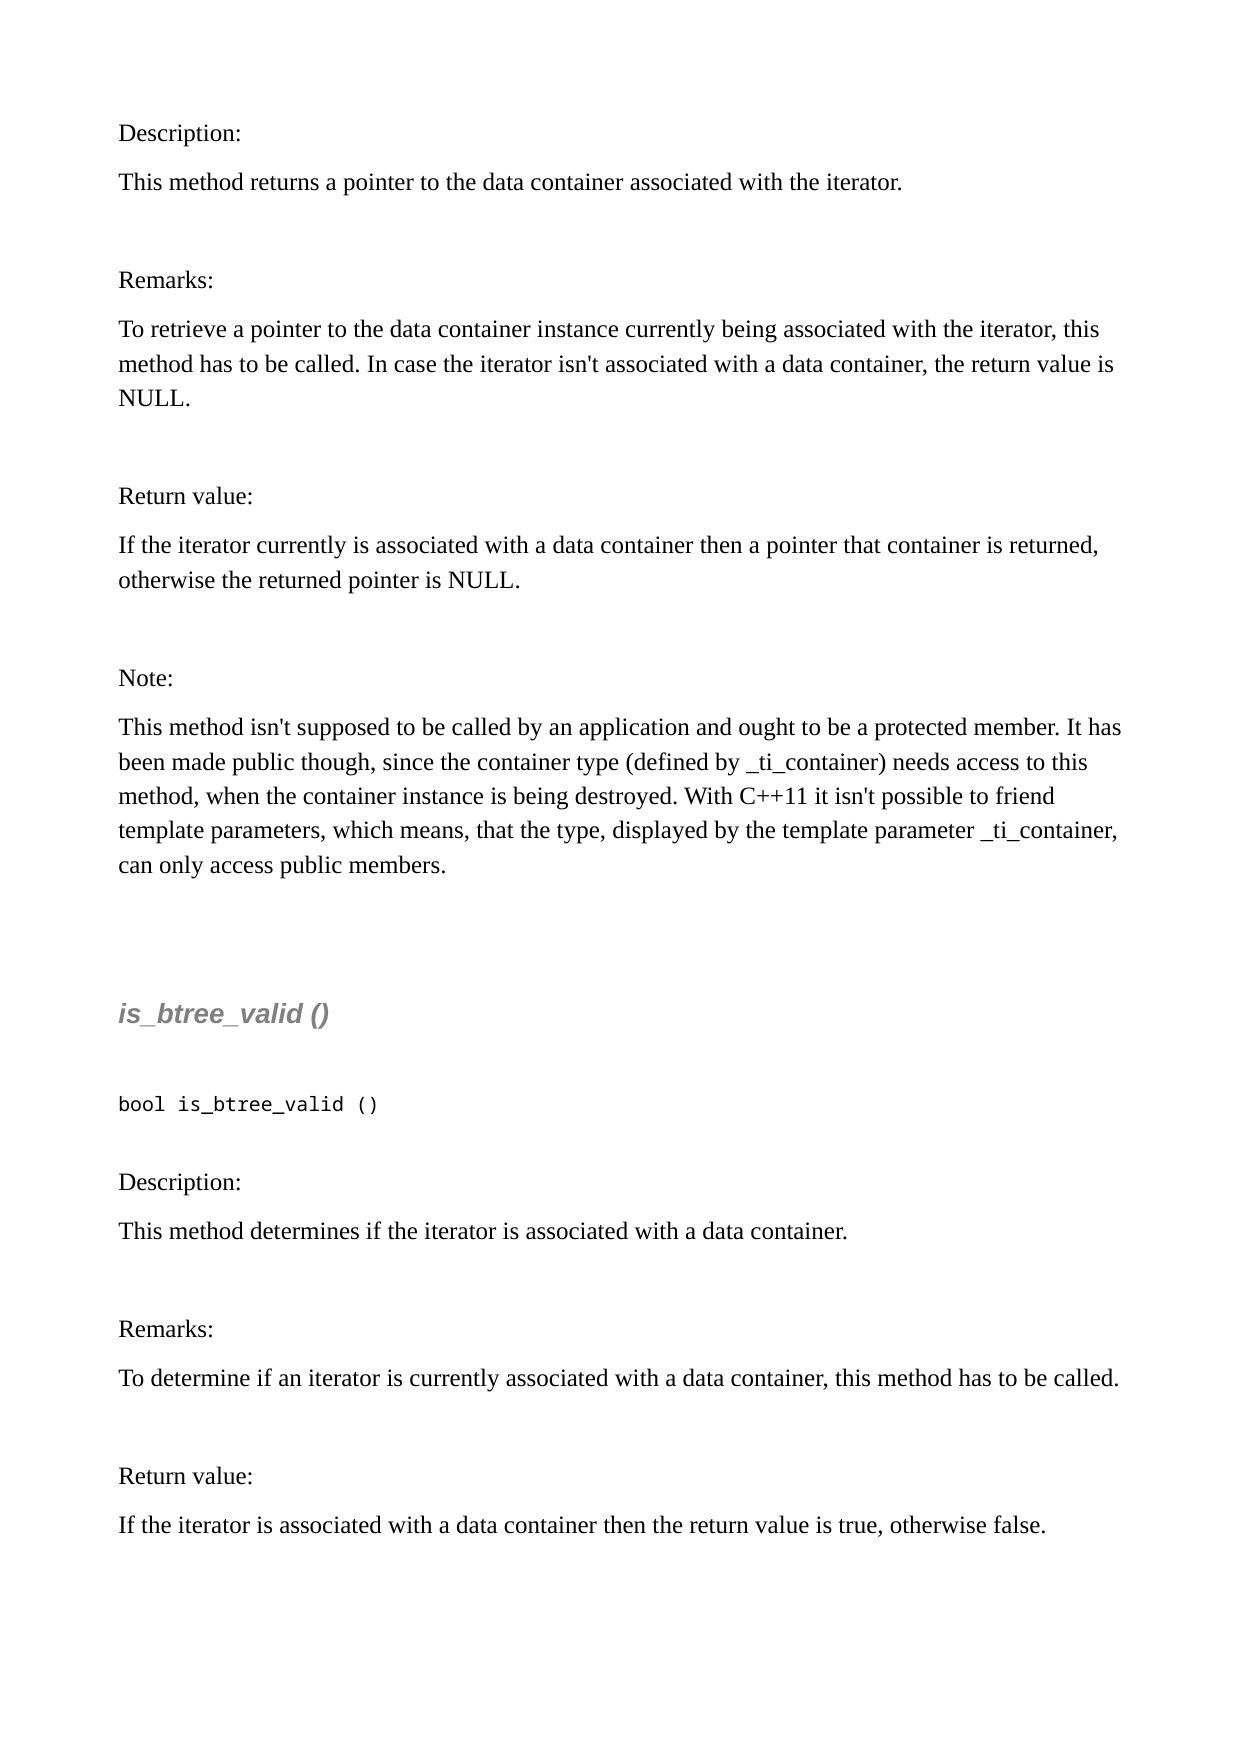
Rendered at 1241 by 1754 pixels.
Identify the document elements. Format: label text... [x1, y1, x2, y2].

text Remarks: [118, 1314, 1122, 1343]
text This method determines if the iterator is associated with a data container. [118, 1216, 1122, 1244]
text Return value: [118, 481, 1122, 510]
text To retrieve a pointer to the data container instance currently being associated with the iterator, this method has to be called. In case the iterator isn't associated with a data container, the return value is NULL. [118, 314, 1122, 412]
subtitle is_btree_valid () [118, 997, 1122, 1029]
text Remarks: [118, 265, 1122, 294]
text Note: [118, 663, 1122, 692]
text This method returns a pointer to the data container associated with the iterator. [118, 167, 1122, 196]
text Description: [118, 1167, 1122, 1196]
text Description: [118, 118, 1122, 147]
text To determine if an iterator is currently associated with a data container, this method has to be called. [118, 1363, 1122, 1392]
text This method isn't supposed to be called by an application and ought to be a protected member. It has been made public though, since the container type (defined by _ti_container) needs access to this method, when the container instance is being destroyed. With C++11 it isn't possible to friend template parameters, which means, that the type, displayed by the template parameter _ti_container, can only access public members. [118, 712, 1122, 879]
text If the iterator is associated with a data container then the return value is true, otherwise false. [118, 1510, 1122, 1539]
text If the iterator currently is associated with a data container then a pointer that container is returned, otherwise the returned pointer is NULL. [118, 531, 1122, 594]
text Return value: [118, 1461, 1122, 1490]
text bool is_btree_valid () [118, 1091, 1122, 1118]
